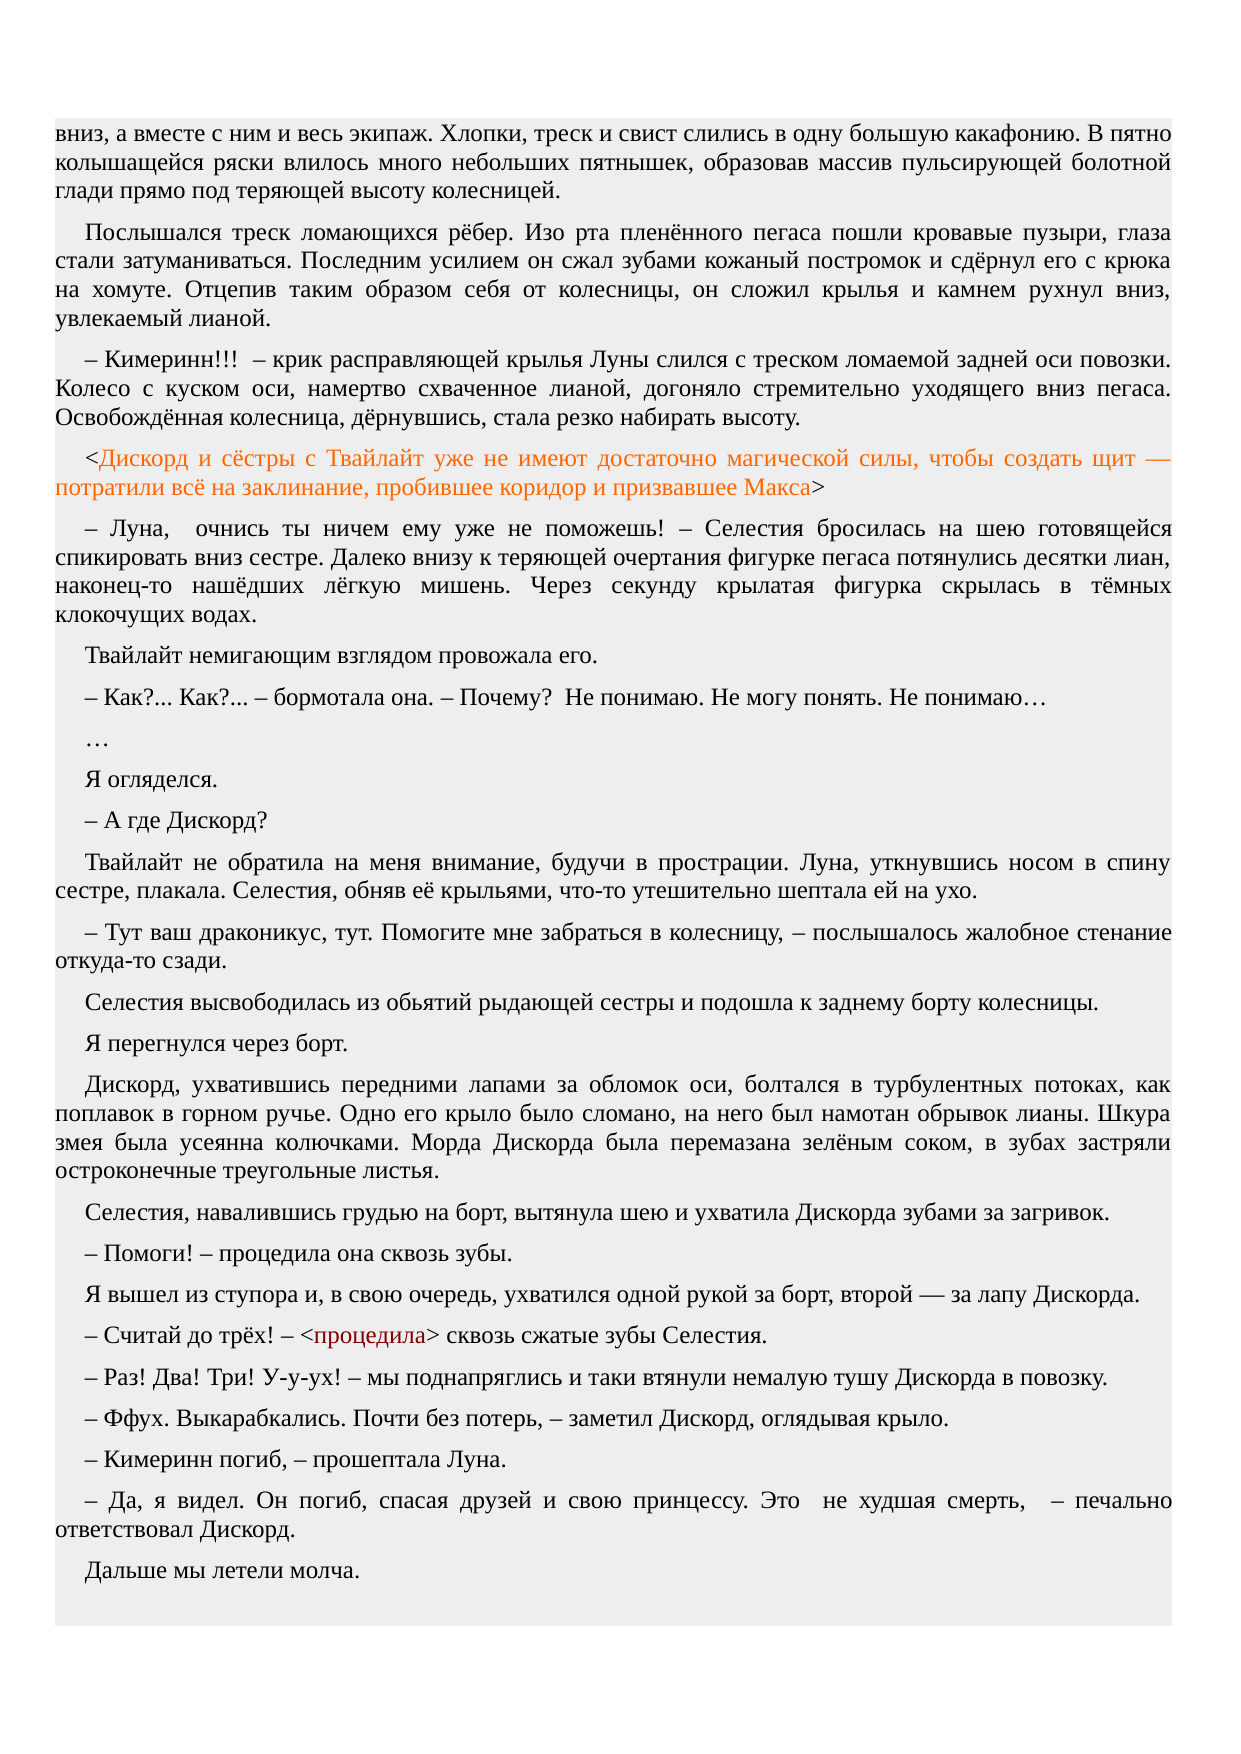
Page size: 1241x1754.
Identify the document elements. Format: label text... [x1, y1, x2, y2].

text Я огляделся. [55, 764, 1172, 793]
text Я вышел из ступора и, в свою очередь, ухватился одной рукой за борт, второй — за лапу Дискорда. [55, 1279, 1172, 1308]
text <Дискорд и сёстры с Твайлайт уже не имеют достаточно магической силы, чтобы создать щит — потратили всё на заклинание, пробившее коридор и призвавшее Макса> [55, 443, 1172, 501]
text Дальше мы летели молча. [55, 1556, 1172, 1584]
text Селестия, навалившись грудью на борт, вытянула шею и ухватила Дискорда зубами за загривок. [55, 1197, 1172, 1226]
text – Помоги! – процедила она сквозь зубы. [55, 1238, 1172, 1267]
text – Да, я видел. Он погиб, спасая друзей и свою принцессу. Это не худшая смерть, – печально ответствовал Дискорд. [55, 1486, 1172, 1543]
text Твайлайт немигающим взглядом провожала его. [55, 641, 1172, 669]
text Селестия высвободилась из обьятий рыдающей сестры и подошла к заднему борту колесницы. [55, 987, 1172, 1016]
text – Раз! Два! Три! У-у-ух! – мы поднапряглись и таки втянули немалую тушу Дискорда в повозку. [55, 1362, 1172, 1391]
text – Луна, очнись ты ничем ему уже не поможешь! – Селестия бросилась на шею готовящейся спикировать вниз сестре. Далеко внизу к теряющей очертания фигурке пегаса потянулись десятки лиан, наконец-то нашёдших лёгкую мишень. Через секунду крылатая фигурка скрылась в тёмных клокочущих водах. [55, 513, 1172, 628]
text – Кимеринн погиб, – прошептала Луна. [55, 1444, 1172, 1473]
text – А где Дискорд? [55, 806, 1172, 834]
text Дискорд, ухватившись передними лапами за обломок оси, болтался в турбулентных потоках, как поплавок в горном ручье. Одно его крыло было сломано, на него был намотан обрывок лианы. Шкура змея была усеянна колючками. Морда Дискорда была перемазана зелёным соком, в зубах застряли остроконечные треугольные листья. [55, 1069, 1172, 1184]
text Послышался треск ломающихся рёбер. Изо рта пленённого пегаса пошли кровавые пузыри, глаза стали затуманиваться. Последним усилием он сжал зубами кожаный постромок и сдёрнул его с крюка на хомуте. Отцепив таким образом себя от колесницы, он сложил крылья и камнем рухнул вниз, увлекаемый лианой. [55, 217, 1172, 332]
text … [55, 723, 1172, 752]
text – Кимеринн!!! – крик расправляющей крылья Луны слился с треском ломаемой задней оси повозки. Колесо с куском оси, намертво схваченное лианой, догоняло стремительно уходящего вниз пегаса. Освобождённая колесница, дёрнувшись, стала резко набирать высоту. [55, 344, 1172, 431]
text Твайлайт не обратила на меня внимание, будучи в прострации. Луна, уткнувшись носом в спину сестре, плакала. Селестия, обняв её крыльями, что-то утешительно шептала ей на ухо. [55, 847, 1172, 904]
text вниз, а вместе с ним и весь экипаж. Хлопки, треск и свист слились в одну большую какафонию. В пятно колышащейся ряски влилось много небольших пятнышек, образовав массив пульсирующей болотной глади прямо под теряющей высоту колесницей. [55, 118, 1172, 204]
text – Тут ваш драконикус, тут. Помогите мне забраться в колесницу, – послышалось жалобное стенание откуда-то сзади. [55, 917, 1172, 974]
text – Как?... Как?... – бормотала она. – Почему? Не понимаю. Не могу понять. Не понимаю… [55, 682, 1172, 711]
text Я перегнулся через борт. [55, 1028, 1172, 1057]
text – Считай до трёх! – <процедила> сквозь сжатые зубы Селестия. [55, 1321, 1172, 1349]
text – Ффух. Выкарабкались. Почти без потерь, – заметил Дискорд, оглядывая крыло. [55, 1403, 1172, 1432]
